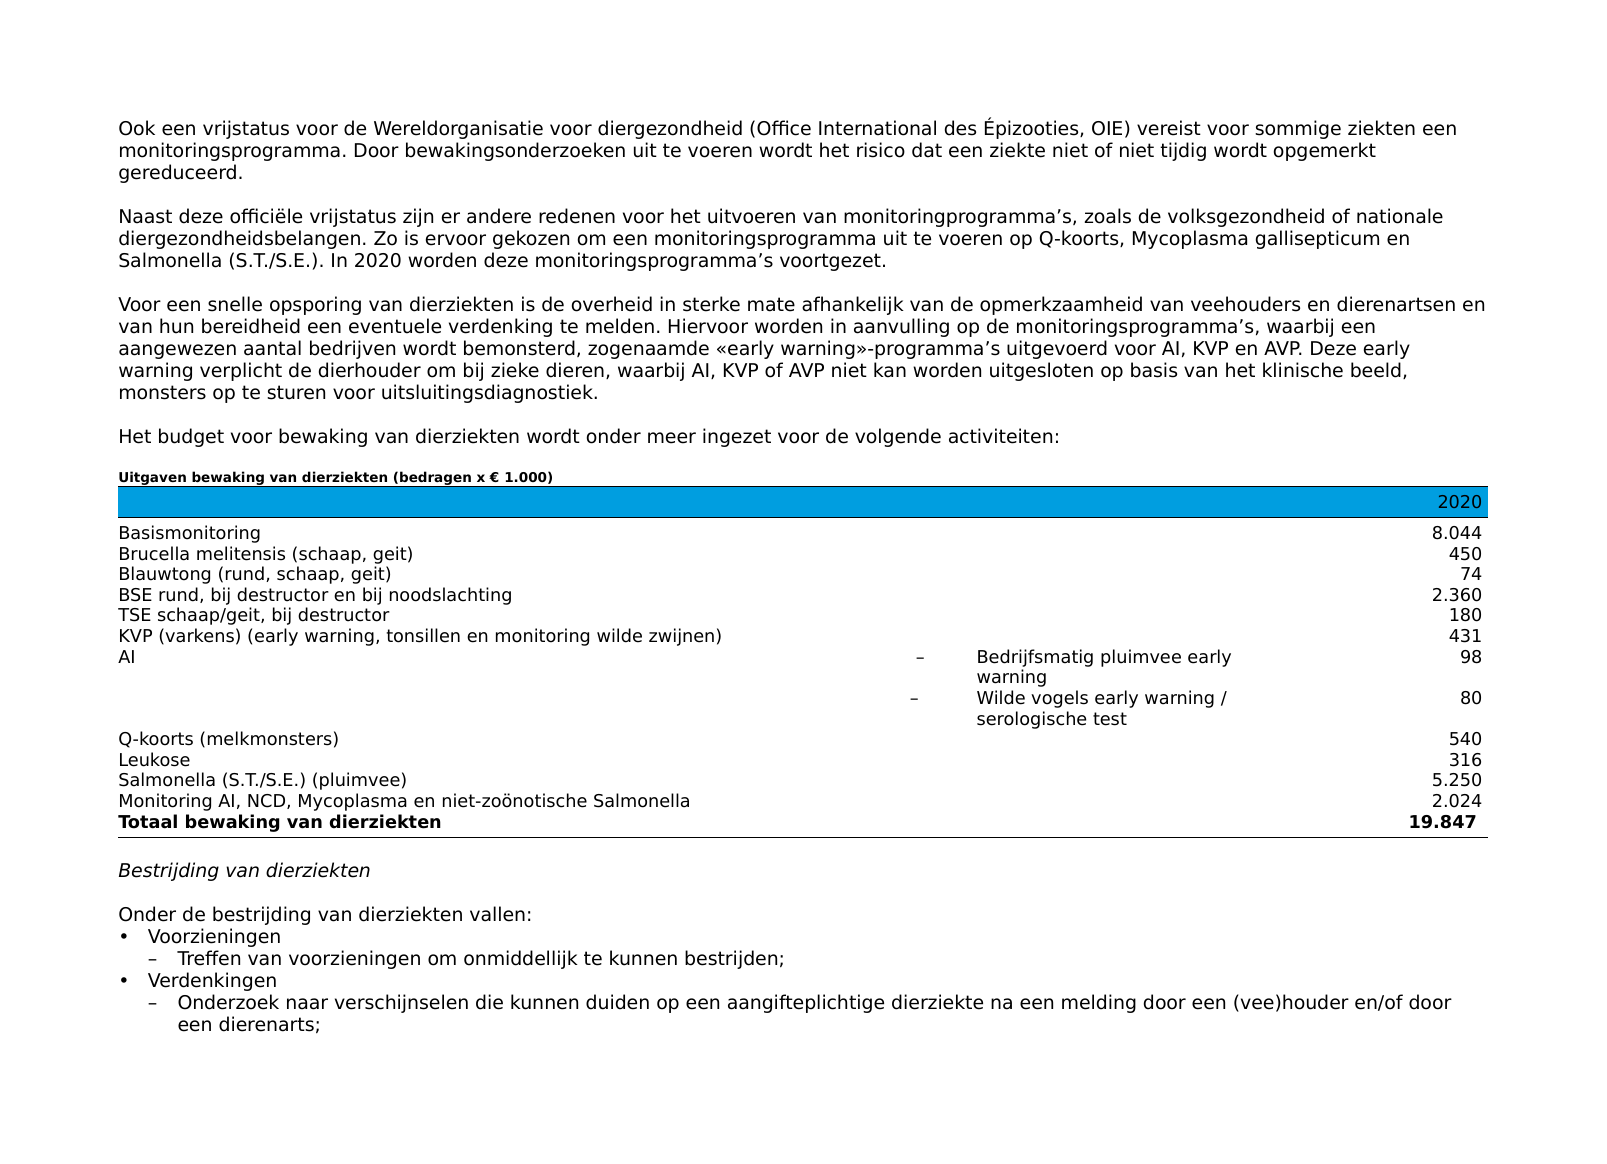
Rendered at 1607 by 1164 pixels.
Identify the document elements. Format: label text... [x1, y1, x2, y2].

table_cell Monitoring AI, NCD, Mycoplasma en niet-zoönotische Salmonella [118, 791, 909, 812]
table_cell [971, 544, 1269, 564]
table_cell 2.360 [1269, 585, 1488, 605]
table_cell TSE schaap/geit, bij destructor [118, 605, 909, 626]
table_cell [971, 564, 1269, 585]
table_cell Q-koorts (melkmonsters) [118, 729, 909, 750]
table_cell [971, 750, 1269, 770]
table_cell Brucella melitensis (schaap, geit) [118, 544, 909, 564]
table_cell [118, 487, 1269, 517]
table_cell 180 [1269, 605, 1488, 626]
text Het budget voor bewaking van dierziekten wordt onder meer ingezet voor de volgende activiteiten: [118, 426, 1488, 448]
table_cell – [910, 688, 971, 729]
text • Voorzieningen [118, 926, 1488, 948]
table_cell [910, 626, 971, 647]
table_cell AI [118, 647, 909, 729]
table_cell [910, 605, 971, 626]
text • Verdenkingen [118, 970, 1488, 992]
table_cell [971, 585, 1269, 605]
table_cell [971, 770, 1269, 791]
table_cell – [910, 647, 971, 688]
table_cell 540 [1269, 729, 1488, 750]
subtitle Bestrijding van dierziekten [118, 860, 1488, 882]
table_cell 2020 [1269, 487, 1488, 517]
table_cell [910, 564, 971, 585]
text – Onderzoek naar verschijnselen die kunnen duiden op een aangifteplichtige dierziekte na een melding door een (vee)houder en/of door een dierenarts; [148, 992, 1488, 1036]
table_cell 98 [1269, 647, 1488, 688]
table_cell 431 [1269, 626, 1488, 647]
table_cell [910, 791, 971, 812]
table_cell Basismonitoring [118, 518, 909, 543]
table_cell [971, 791, 1269, 812]
table_cell [910, 518, 971, 543]
text Naast deze officiële vrijstatus zijn er andere redenen voor het uitvoeren van monitoringprogramma’s, zoals de volksgezondheid of nationale diergezondheidsbelangen. Zo is ervoor gekozen om een monitoringsprogramma uit te voeren op Q-koorts, Mycoplasma gallisepticum en Salmonella (S.T./S.E.). In 2020 worden deze monitoringsprogramma’s voortgezet. [118, 206, 1488, 272]
table_cell [971, 518, 1269, 543]
table_cell [971, 812, 1269, 837]
table_cell [971, 605, 1269, 626]
table_cell Wilde vogels early warning / serologische test [971, 688, 1269, 729]
text Voor een snelle opsporing van dierziekten is de overheid in sterke mate afhankelijk van de opmerkzaamheid van veehouders en dierenartsen en van hun bereidheid een eventuele verdenking te melden. Hiervoor worden in aanvulling op de monitoringsprogramma’s, waarbij een aangewezen aantal bedrijven wordt bemonsterd, zogenaamde «early warning»-programma’s uitgevoerd voor AI, KVP en AVP. Deze early warning verplicht de dierhouder om bij zieke dieren, waarbij AI, KVP of AVP niet kan worden uitgesloten op basis van het klinische beeld, monsters op te sturen voor uitsluitingsdiagnostiek. [118, 294, 1488, 404]
table_cell [910, 750, 971, 770]
table_cell Blauwtong (rund, schaap, geit) [118, 564, 909, 585]
table_cell [910, 729, 971, 750]
table_header Uitgaven bewaking van dierziekten (bedragen x € 1.000) [118, 470, 1488, 486]
table_cell 74 [1269, 564, 1488, 585]
table_cell [971, 729, 1269, 750]
table_cell [910, 770, 971, 791]
table_cell 2.024 [1269, 791, 1488, 812]
table_cell Leukose [118, 750, 909, 770]
table_cell 316 [1269, 750, 1488, 770]
table_cell 80 [1269, 688, 1488, 729]
text – Treffen van voorzieningen om onmiddellijk te kunnen bestrijden; [148, 948, 1488, 970]
table_cell 450 [1269, 544, 1488, 564]
table_cell [971, 626, 1269, 647]
table_cell 8.044 [1269, 518, 1488, 543]
table_cell [910, 585, 971, 605]
text Ook een vrijstatus voor de Wereldorganisatie voor diergezondheid (Office International des Épizooties, OIE) vereist voor sommige ziekten een monitoringsprogramma. Door bewakingsonderzoeken uit te voeren wordt het risico dat een ziekte niet of niet tijdig wordt opgemerkt gereduceerd. [118, 118, 1488, 184]
table_cell 5.250 [1269, 770, 1488, 791]
table_cell 19.847 [1269, 812, 1488, 837]
table_cell Totaal bewaking van dierziekten [118, 812, 909, 837]
text Onder de bestrijding van dierziekten vallen: [118, 904, 1488, 926]
table_cell Bedrijfsmatig pluimvee early warning [971, 647, 1269, 688]
table_cell [910, 544, 971, 564]
table_cell [910, 812, 971, 837]
table_cell BSE rund, bij destructor en bij noodslachting [118, 585, 909, 605]
table_cell Salmonella (S.T./S.E.) (pluimvee) [118, 770, 909, 791]
table_cell KVP (varkens) (early warning, tonsillen en monitoring wilde zwijnen) [118, 626, 909, 647]
